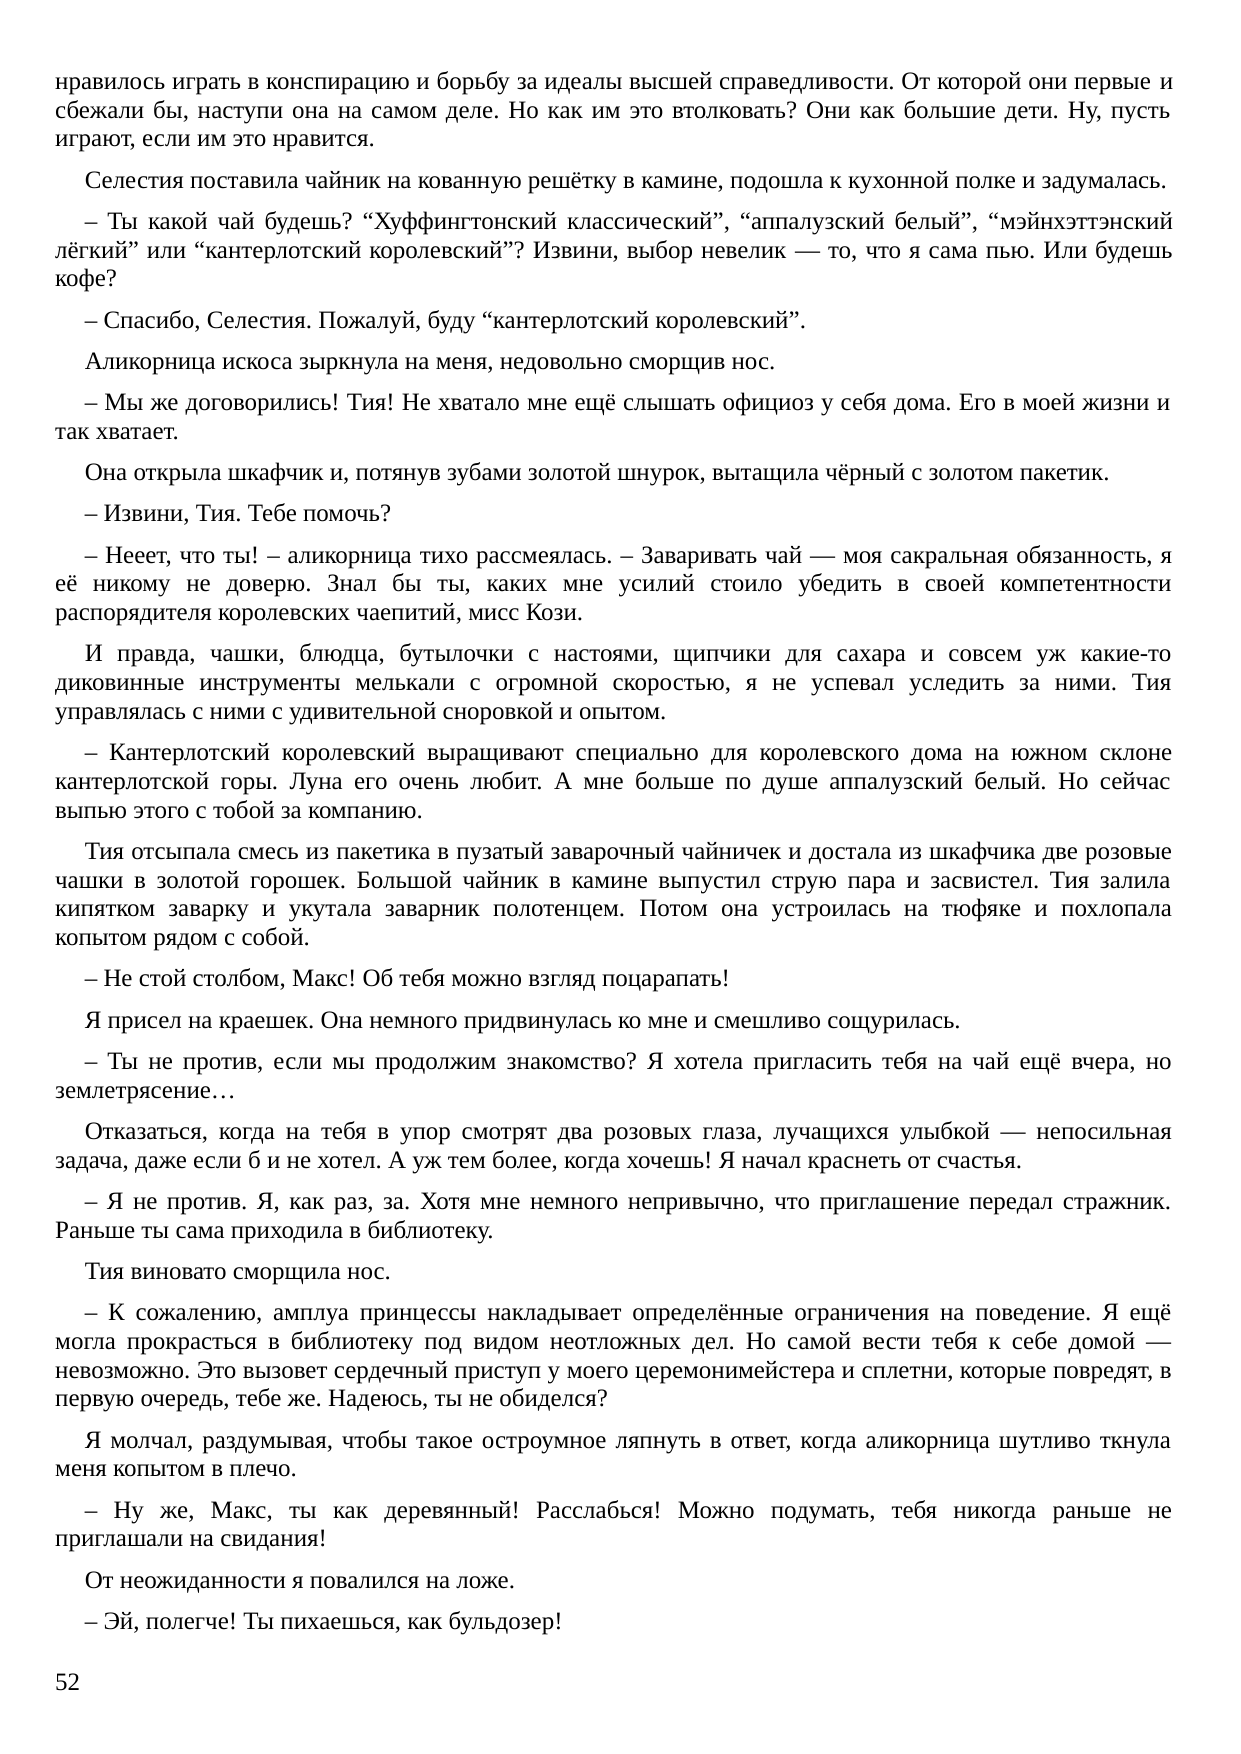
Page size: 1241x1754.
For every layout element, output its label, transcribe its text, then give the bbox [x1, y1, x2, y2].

text Селестия поставила чайник на кованную решётку в камине, подошла к кухонной полке и задумалась. [55, 165, 1173, 193]
text Аликорница искоса зыркнула на меня, недовольно сморщив нос. [55, 346, 1173, 375]
text – Нееет, что ты! – аликорница тихо рассмеялась. – Заваривать чай — моя сакральная обязанность, я её никому не доверю. Знал бы ты, каких мне усилий стоило убедить в своей компетентности распорядителя королевских чаепитий, мисс Кози. [55, 540, 1173, 626]
text нравилось играть в конспирацию и борьбу за идеалы высшей справедливости. От которой они первые и сбежали бы, наступи она на самом деле. Но как им это втолковать? Они как большие дети. Ну, пусть играют, если им это нравится. [55, 66, 1173, 152]
text – Я не против. Я, как раз, за. Хотя мне немного непривычно, что приглашение передал стражник. Раньше ты сама приходила в библиотеку. [55, 1186, 1173, 1243]
text – Эй, полегче! Ты пихаешься, как бульдозер! [55, 1606, 1173, 1635]
text – Ты не против, если мы продолжим знакомство? Я хотела пригласить тебя на чай ещё вчера, но землетрясение… [55, 1046, 1173, 1103]
text Отказаться, когда на тебя в упор смотрят два розовых глаза, лучащихся улыбкой — непосильная задача, даже если б и не хотел. А уж тем более, когда хочешь! Я начал краснеть от счастья. [55, 1116, 1173, 1173]
text Она открыла шкафчик и, потянув зубами золотой шнурок, вытащила чёрный с золотом пакетик. [55, 457, 1173, 486]
text И правда, чашки, блюдца, бутылочки с настоями, щипчики для сахара и совсем уж какие-то диковинные инструменты мелькали с огромной скоростью, я не успевал уследить за ними. Тия управлялась с ними с удивительной сноровкой и опытом. [55, 638, 1173, 725]
text – Не стой столбом, Макс! Об тебя можно взгляд поцарапать! [55, 963, 1173, 992]
text Я молчал, раздумывая, чтобы такое остроумное ляпнуть в ответ, когда аликорница шутливо ткнула меня копытом в плечо. [55, 1425, 1173, 1482]
text Тия отсыпала смесь из пакетика в пузатый заварочный чайничек и достала из шкафчика две розовые чашки в золотой горошек. Большой чайник в камине выпустил струю пара и засвистел. Тия залила кипятком заварку и укутала заварник полотенцем. Потом она устроилась на тюфяке и похлопала копытом рядом с собой. [55, 836, 1173, 951]
text – Кантерлотский королевский выращивают специально для королевского дома на южном склоне кантерлотской горы. Луна его очень любит. А мне больше по душе аппалузский белый. Но сейчас выпью этого с тобой за компанию. [55, 737, 1173, 823]
text – Спасибо, Селестия. Пожалуй, буду “кантерлотский королевский”. [55, 305, 1173, 333]
text – Мы же договорились! Тия! Не хватало мне ещё слышать официоз у себя дома. Его в моей жизни и так хватает. [55, 387, 1173, 445]
text От неожиданности я повалился на ложе. [55, 1565, 1173, 1593]
text Тия виновато сморщила нос. [55, 1256, 1173, 1285]
text – Ну же, Макс, ты как деревянный! Расслабься! Можно подумать, тебя никогда раньше не приглашали на свидания! [55, 1495, 1173, 1552]
text – Извини, Тия. Тебе помочь? [55, 498, 1173, 527]
text Я присел на краешек. Она немного придвинулась ко мне и смешливо сощурилась. [55, 1005, 1173, 1033]
text – К сожалению, амплуа принцессы накладывает определённые ограничения на поведение. Я ещё могла прокрасться в библиотеку под видом неотложных дел. Но самой вести тебя к себе домой — невозможно. Это вызовет сердечный приступ у моего церемонимейстера и сплетни, которые повредят, в первую очередь, тебе же. Надеюсь, ты не обиделся? [55, 1297, 1173, 1412]
text – Ты какой чай будешь? “Хуффингтонский классический”, “аппалузский белый”, “мэйнхэттэнский лёгкий” или “кантерлотский королевский”? Извини, выбор невелик — то, что я сама пью. Или будешь кофе? [55, 206, 1173, 292]
